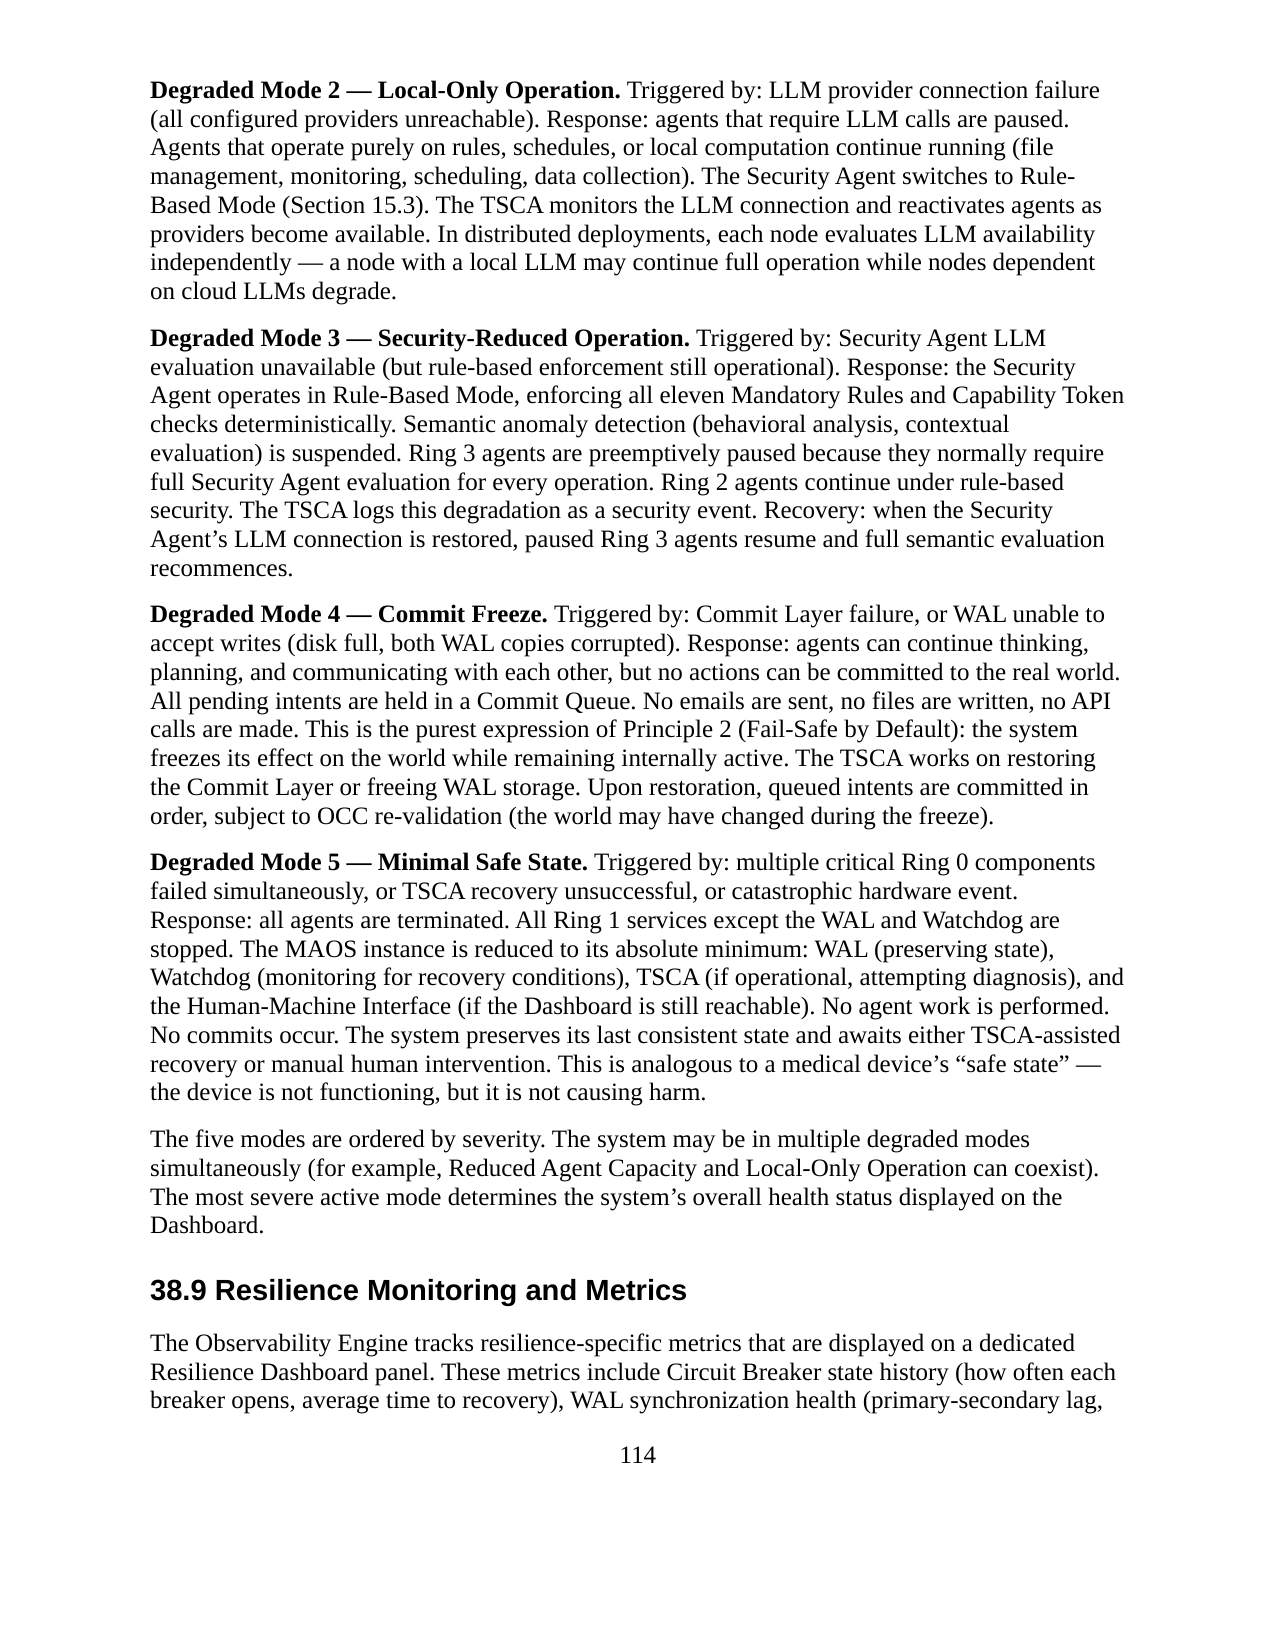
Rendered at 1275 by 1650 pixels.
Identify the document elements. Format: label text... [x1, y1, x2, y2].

text Degraded Mode 3 — Security-Reduced Operation. Triggered by: Security Agent LLM evaluation unavailable (but rule-based enforcement still operational). Response: the Security Agent operates in Rule-Based Mode, enforcing all eleven Mandatory Rules and Capability Token checks deterministically. Semantic anomaly detection (behavioral analysis, contextual evaluation) is suspended. Ring 3 agents are preemptively paused because they normally require full Security Agent evaluation for every operation. Ring 2 agents continue under rule-based security. The TSCA logs this degradation as a security event. Recovery: when the Security Agent’s LLM connection is restored, paused Ring 3 agents resume and full semantic evaluation recommences. [150, 323, 1125, 582]
text Degraded Mode 5 — Minimal Safe State. Triggered by: multiple critical Ring 0 components failed simultaneously, or TSCA recovery unsuccessful, or catastrophic hardware event. Response: all agents are terminated. All Ring 1 services except the WAL and Watchdog are stopped. The MAOS instance is reduced to its absolute minimum: WAL (preserving state), Watchdog (monitoring for recovery conditions), TSCA (if operational, attempting diagnosis), and the Human-Machine Interface (if the Dashboard is still reachable). No agent work is performed. No commits occur. The system preserves its last consistent state and awaits either TSCA-assisted recovery or manual human intervention. This is analogous to a medical device’s “safe state” — the device is not functioning, but it is not causing harm. [150, 847, 1125, 1106]
subtitle 38.9 Resilience Monitoring and Metrics [150, 1273, 1125, 1307]
text The Observability Engine tracks resilience-specific metrics that are displayed on a dedicated Resilience Dashboard panel. These metrics include Circuit Breaker state history (how often each breaker opens, average time to recovery), WAL synchronization health (primary-secondary lag, [150, 1328, 1125, 1414]
text Degraded Mode 4 — Commit Freeze. Triggered by: Commit Layer failure, or WAL unable to accept writes (disk full, both WAL copies corrupted). Response: agents can continue thinking, planning, and communicating with each other, but no actions can be committed to the real world. All pending intents are held in a Commit Queue. No emails are sent, no files are written, no API calls are made. This is the purest expression of Principle 2 (Fail-Safe by Default): the system freezes its effect on the world while remaining internally active. The TSCA works on restoring the Commit Layer or freeing WAL storage. Upon restoration, queued intents are committed in order, subject to OCC re-validation (the world may have changed during the freeze). [150, 599, 1125, 829]
text Degraded Mode 2 — Local-Only Operation. Triggered by: LLM provider connection failure (all configured providers unreachable). Response: agents that require LLM calls are paused. Agents that operate purely on rules, schedules, or local computation continue running (file management, monitoring, scheduling, data collection). The Security Agent switches to Rule-Based Mode (Section 15.3). The TSCA monitors the LLM connection and reactivates agents as providers become available. In distributed deployments, each node evaluates LLM availability independently — a node with a local LLM may continue full operation while nodes dependent on cloud LLMs degrade. [150, 75, 1125, 305]
text The five modes are ordered by severity. The system may be in multiple degraded modes simultaneously (for example, Reduced Agent Capacity and Local-Only Operation can coexist). The most severe active mode determines the system’s overall health status displayed on the Dashboard. [150, 1124, 1125, 1239]
